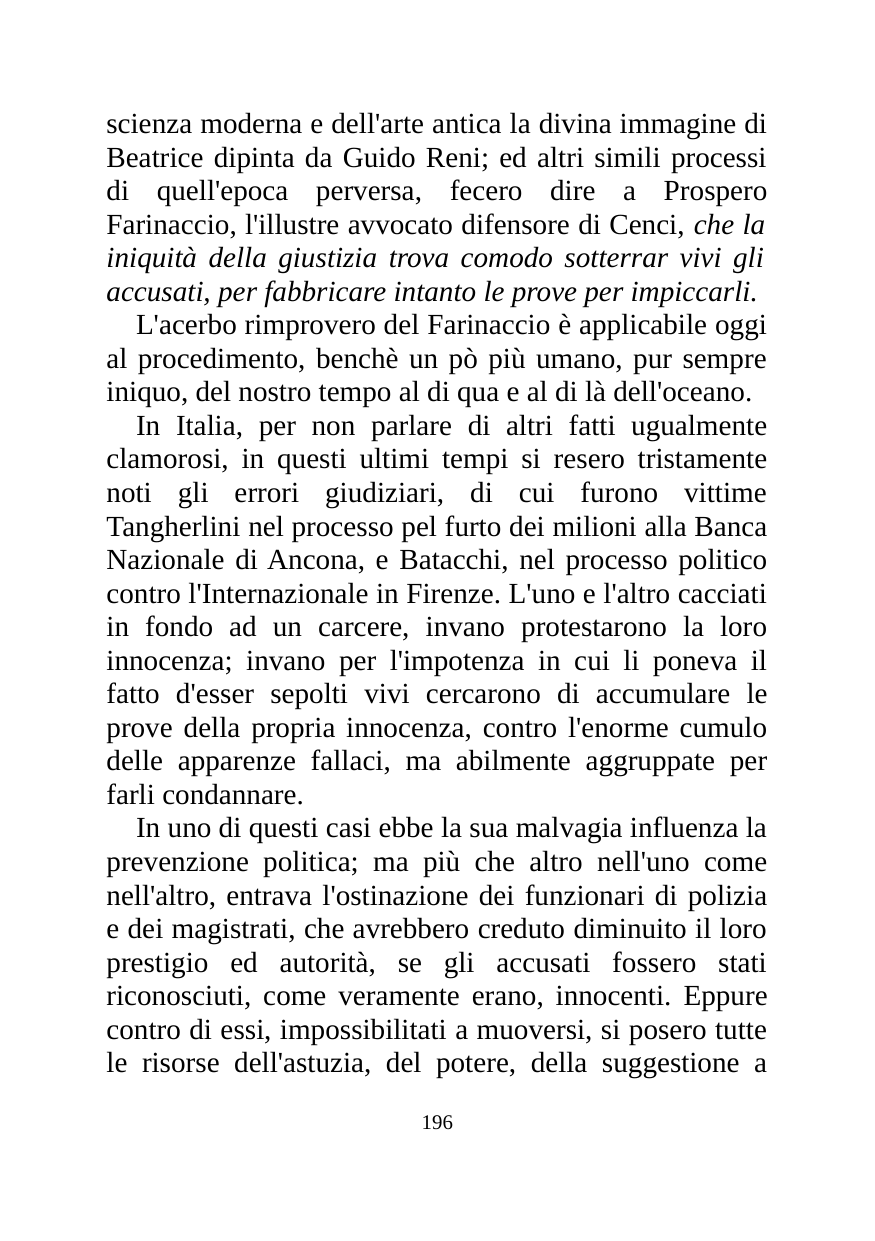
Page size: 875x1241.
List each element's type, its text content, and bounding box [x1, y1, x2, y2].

text In uno di questi casi ebbe la sua malvagia influenza la prevenzione politica; ma più che altro nell'uno come nell'altro, entrava l'ostinazione dei funzionari di polizia e dei magistrati, che avrebbero creduto diminuito il loro prestigio ed autorità, se gli accusati fossero stati riconosciuti, come veramente erano, innocenti. Eppure contro di essi, impossibilitati a muoversi, si posero tutte le risorse dell'astuzia, del potere, della suggestione a [106, 811, 768, 1079]
text scienza moderna e dell'arte antica la divina immagine di Beatrice dipinta da Guido Reni; ed altri simili processi di quell'epoca perversa, fecero dire a Prospero Farinaccio, l'illustre avvocato difensore di Cenci, che la iniquità della giustizia trova comodo sotterrar vivi gli accusati, per fabbricare intanto le prove per impiccarli. [106, 106, 768, 307]
text In Italia, per non parlare di altri fatti ugualmente clamorosi, in questi ultimi tempi si resero tristamente noti gli errori giudiziari, di cui furono vittime Tangherlini nel processo pel furto dei milioni alla Banca Nazionale di Ancona, e Batacchi, nel processo politico contro l'Internazionale in Firenze. L'uno e l'altro cacciati in fondo ad un carcere, invano protestarono la loro innocenza; invano per l'impotenza in cui li poneva il fatto d'esser sepolti vivi cercarono di accumulare le prove della propria innocenza, contro l'enorme cumulo delle apparenze fallaci, ma abilmente aggruppate per farli condannare. [106, 408, 768, 811]
text L'acerbo rimprovero del Farinaccio è applicabile oggi al procedimento, benchè un pò più umano, pur sempre iniquo, del nostro tempo al di qua e al di là dell'oceano. [106, 307, 768, 408]
